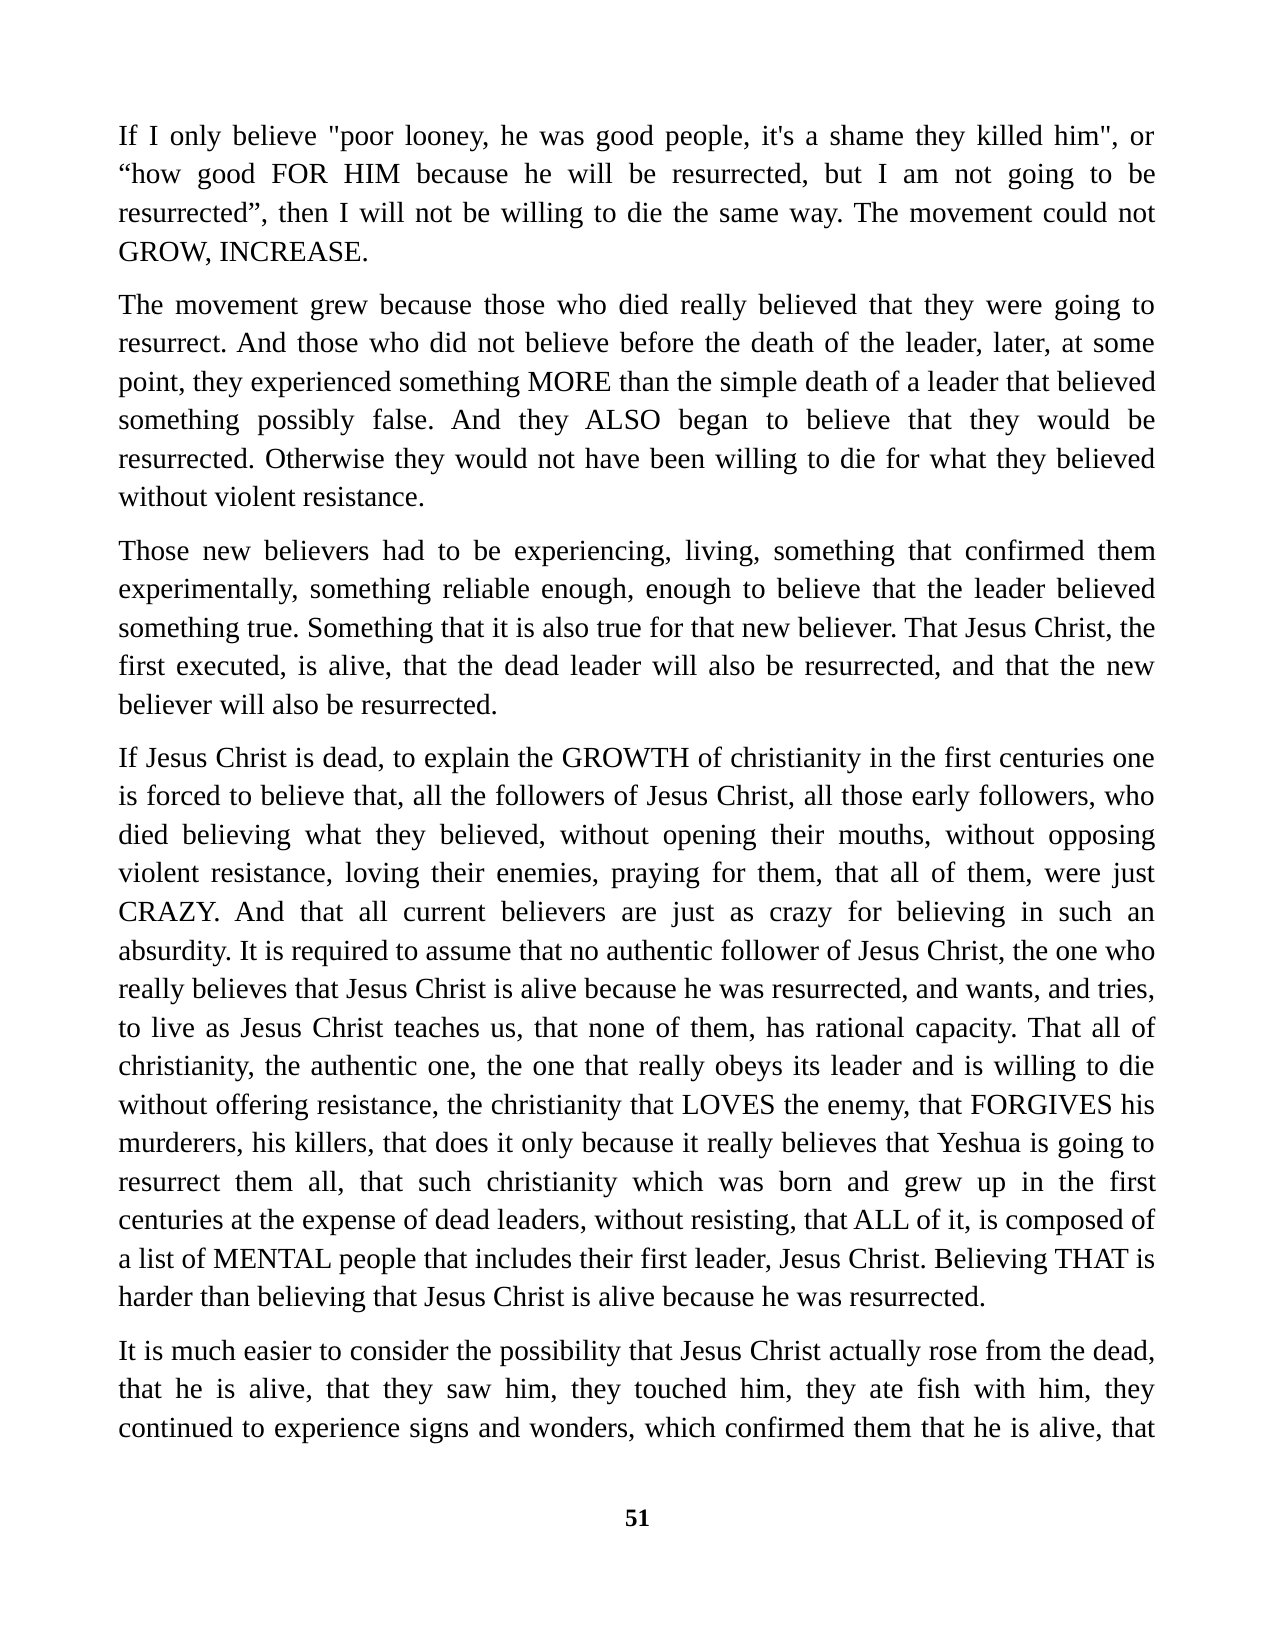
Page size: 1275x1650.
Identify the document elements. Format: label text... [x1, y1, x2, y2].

text Those new believers had to be experiencing, living, something that confirmed them experimentally, something reliable enough, enough to believe that the leader believed something true. Something that it is also true for that new believer. That Jesus Christ, the first executed, is alive, that the dead leader will also be resurrected, and that the new believer will also be resurrected. [118, 533, 1157, 720]
text The movement grew because those who died really believed that they were going to resurrect. And those who did not believe before the death of the leader, later, at some point, they experienced something MORE than the simple death of a leader that believed something possibly false. And they ALSO began to believe that they would be resurrected. Otherwise they would not have been willing to die for what they believed without violent resistance. [118, 287, 1157, 513]
text If I only believe "poor looney, he was good people, it's a shame they killed him", or “how good FOR HIM because he will be resurrected, but I am not going to be resurrected”, then I will not be willing to die the same way. The movement could not GROW, INCREASE. [118, 118, 1157, 267]
text If Jesus Christ is dead, to explain the GROWTH of christianity in the first centuries one is forced to believe that, all the followers of Jesus Christ, all those early followers, who died believing what they believed, without opening their mouths, without opposing violent resistance, loving their enemies, praying for them, that all of them, were just CRAZY. And that all current believers are just as crazy for believing in such an absurdity. It is required to assume that no authentic follower of Jesus Christ, the one who really believes that Jesus Christ is alive because he was resurrected, and wants, and tries, to live as Jesus Christ teaches us, that none of them, has rational capacity. That all of christianity, the authentic one, the one that really obeys its leader and is willing to die without offering resistance, the christianity that LOVES the enemy, that FORGIVES his murderers, his killers, that does it only because it really believes that Yeshua is going to resurrect them all, that such christianity which was born and grew up in the first centuries at the expense of dead leaders, without resisting, that ALL of it, is composed of a list of MENTAL people that includes their first leader, Jesus Christ. Believing THAT is harder than believing that Jesus Christ is alive because he was resurrected. [118, 740, 1157, 1313]
text It is much easier to consider the possibility that Jesus Christ actually rose from the dead, that he is alive, that they saw him, they touched him, they ate fish with him, they continued to experience signs and wonders, which confirmed them that he is alive, that [118, 1333, 1157, 1443]
